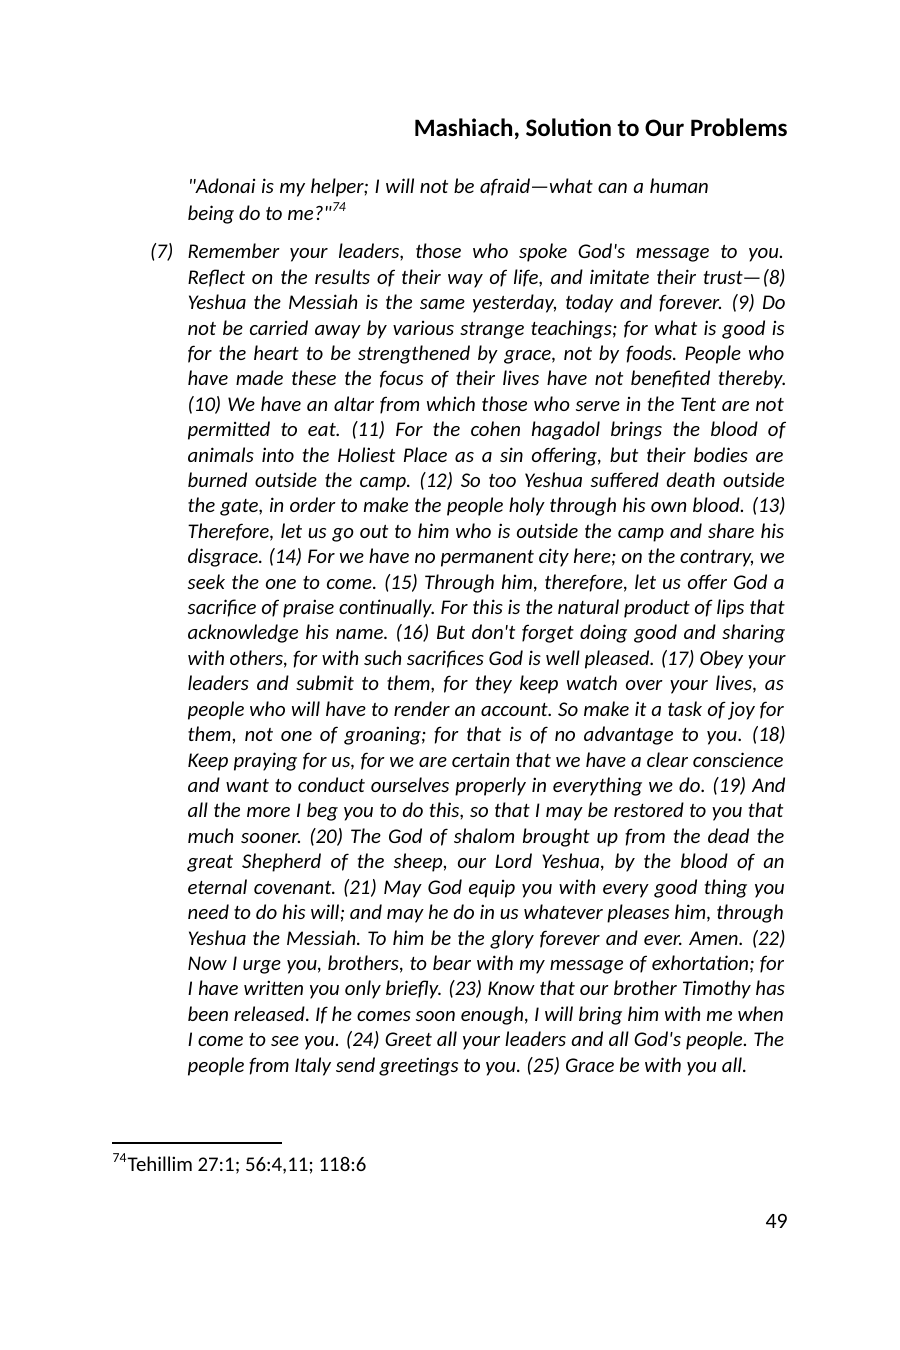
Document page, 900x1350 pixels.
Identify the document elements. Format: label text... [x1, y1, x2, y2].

list Remember your leaders, those who spoke God's message to you. Reflect on the results of their way of life, and imitate their trust—(8) Yeshua the Messiah is the same yesterday, today and forever. (9) Do not be carried away by various strange teachings; for what is good is for the heart to be strengthened by grace, not by foods. People who have made these the focus of their lives have not benefited thereby. (10) We have an altar from which those who serve in the Tent are not permitted to eat. (11) For the cohen hagadol brings the blood of animals into the Holiest Place as a sin offering, but their bodies are burned outside the camp. (12) So too Yeshua suffered death outside the gate, in order to make the people holy through his own blood. (13) Therefore, let us go out to him who is outside the camp and share his disgrace. (14) For we have no permanent city here; on the contrary, we seek the one to come. (15) Through him, therefore, let us offer God a sacrifice of praise continually. For this is the natural product of lips that acknowledge his name. (16) But don't forget doing good and sharing with others, for with such sacrifices God is well pleased. (17) Obey your leaders and submit to them, for they keep watch over your lives, as people who will have to render an account. So make it a task of joy for them, not one of groaning; for that is of no advantage to you. (18) Keep praying for us, for we are certain that we have a clear conscience and want to conduct ourselves properly in everything we do. (19) And all the more I beg you to do this, so that I may be restored to you that much sooner. (20) The God of shalom brought up from the dead the great Shepherd of the sheep, our Lord Yeshua, by the blood of an eternal covenant. (21) May God equip you with every good thing you need to do his will; and may he do in us whatever pleases him, through Yeshua the Messiah. To him be the glory forever and ever. Amen. (22) Now I urge you, brothers, to bear with my message of exhortation; for I have written you only briefly. (23) Know that our brother Timothy has been released. If he comes soon enough, I will bring him with me when I come to see you. (24) Greet all your leaders and all God's people. The people from Italy send greetings to you. (25) Grace be with you all. [150, 238, 787, 1077]
text Tehillim 27:1; 56:4,11; 118:6 [112, 1149, 787, 1177]
text "Adonai is my helper; I will not be afraid—what can a human being do to me?" [187, 173, 712, 226]
